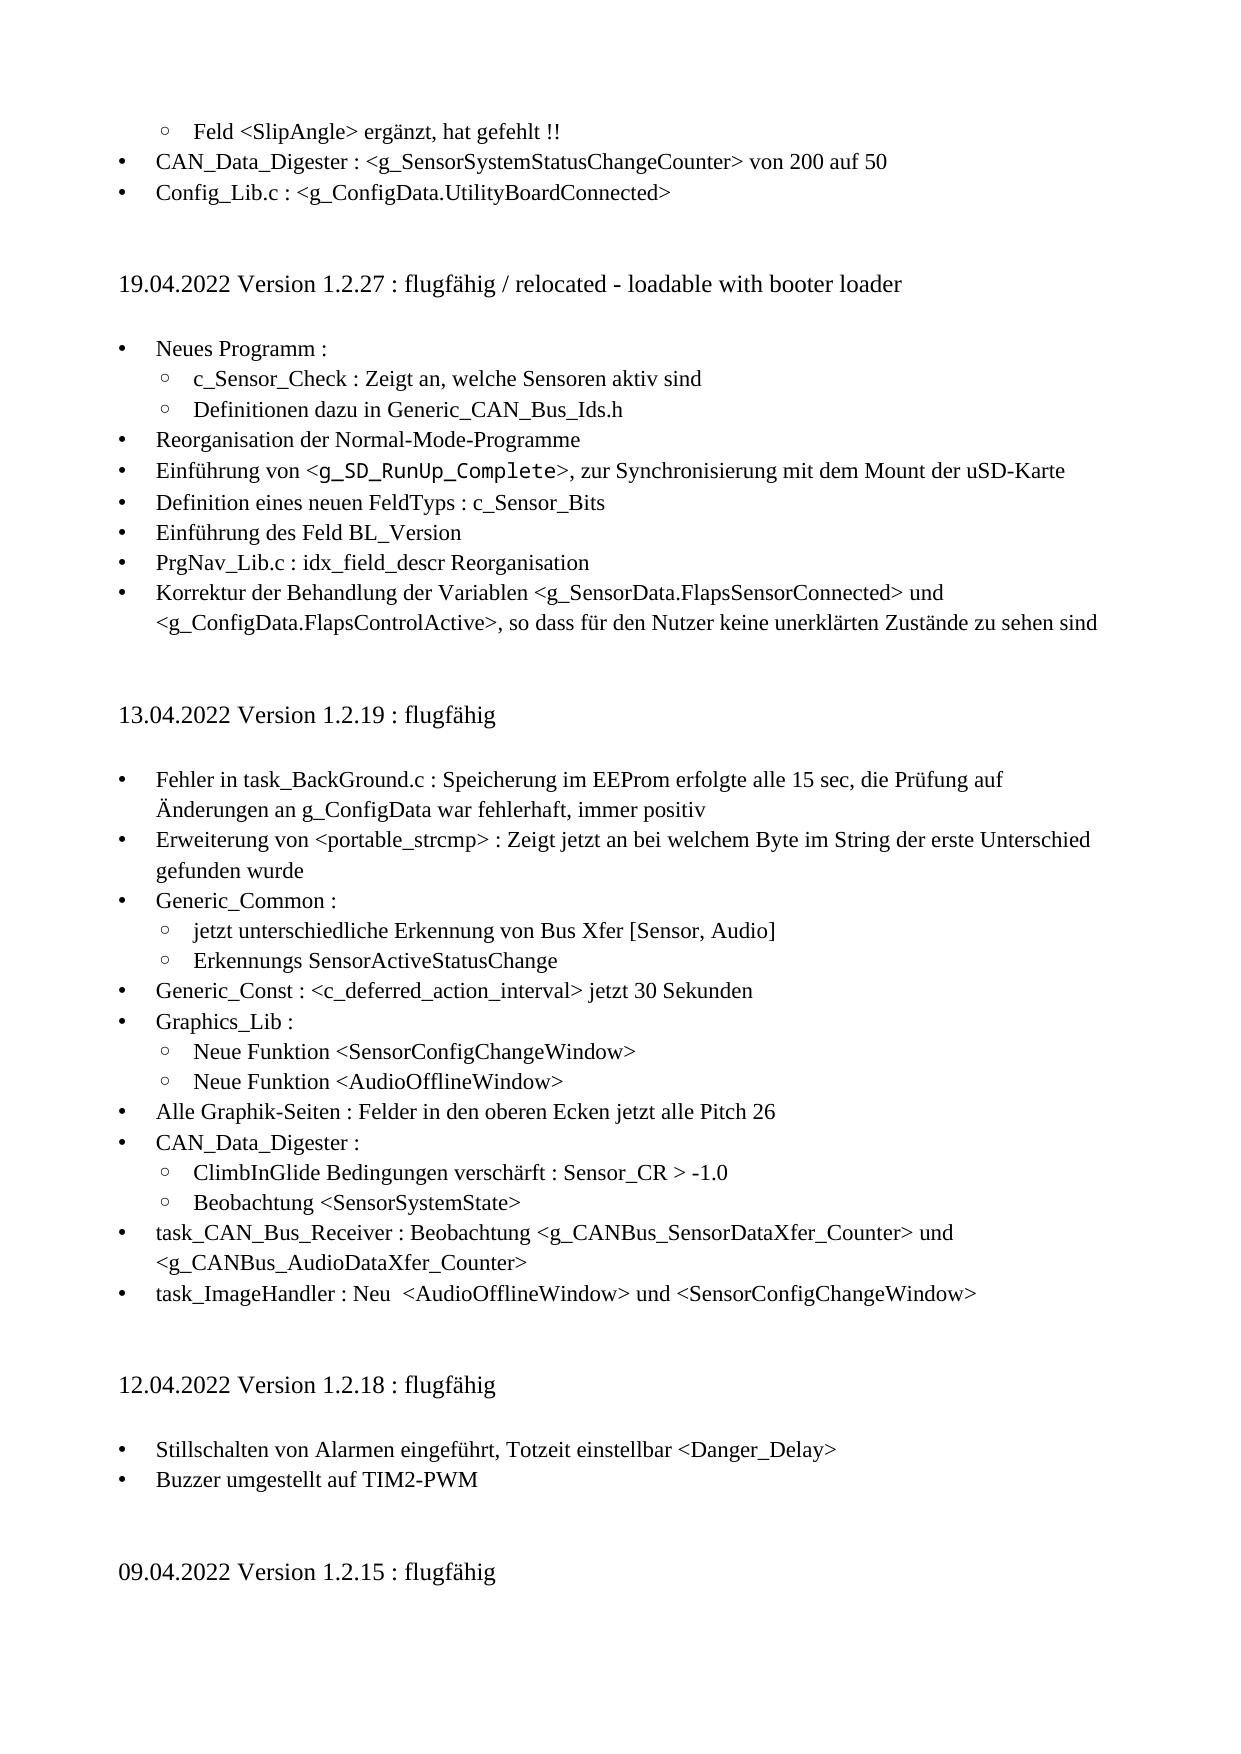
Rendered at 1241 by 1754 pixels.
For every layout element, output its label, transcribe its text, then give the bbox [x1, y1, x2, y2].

list Korrektur der Behandlung der Variablen <g_SensorData.FlapsSensorConnected> und <g_ConfigData.FlapsControlActive>, so dass für den Nutzer keine unerklärten Zustände zu sehen sind [118, 579, 1122, 636]
list Erweiterung von <portable_strcmp> : Zeigt jetzt an bei welchem Byte im String der erste Unterschied gefunden wurde [118, 827, 1122, 883]
text 13.04.2022 Version 1.2.19 : flugfähig [118, 700, 1122, 729]
list PrgNav_Lib.c : idx_field_descr Reorganisation [118, 549, 1122, 575]
list Fehler in task_BackGround.c : Speicherung im EEProm erfolgte alle 15 sec, die Prüfung auf Änderungen an g_ConfigData war fehlerhaft, immer positiv [118, 766, 1122, 823]
list Reorganisation der Normal-Mode-Programme [118, 426, 1122, 452]
list CAN_Data_Digester : <g_SensorSystemStatusChangeCounter> von 200 auf 50 [118, 148, 1122, 175]
list c_Sensor_Check : Zeigt an, welche Sensoren aktiv sind [156, 365, 1122, 392]
list Neue Funktion <AudioOfflineWindow> [156, 1068, 1122, 1094]
list Erkennungs SensorActiveStatusChange [156, 947, 1122, 974]
list Feld <SlipAngle> ergänzt, hat gefehlt !! [156, 118, 1122, 144]
list Beobachtung <SensorSystemState> [156, 1189, 1122, 1215]
list Config_Lib.c : <g_ConfigData.UtilityBoardConnected> [118, 178, 1122, 205]
list Einführung von <g_SD_RunUp_Complete>, zur Synchronisierung mit dem Mount der uSD-Karte [118, 456, 1122, 484]
list Generic_Const : <c_deferred_action_interval> jetzt 30 Sekunden [118, 978, 1122, 1004]
text 19.04.2022 Version 1.2.27 : flugfähig / relocated - loadable with booter loader [118, 269, 1122, 298]
list Definition eines neuen FeldTyps : c_Sensor_Bits [118, 489, 1122, 515]
list Alle Graphik-Seiten : Felder in den oberen Ecken jetzt alle Pitch 26 [118, 1098, 1122, 1125]
list Stillschalten von Alarmen eingeführt, Totzeit einstellbar <Danger_Delay> [118, 1436, 1122, 1463]
list Generic_Common : [118, 887, 1122, 913]
text 09.04.2022 Version 1.2.15 : flugfähig [118, 1557, 1122, 1586]
list task_ImageHandler : Neu <AudioOfflineWindow> und <SensorConfigChangeWindow> [118, 1280, 1122, 1306]
list jetzt unterschiedliche Erkennung von Bus Xfer [Sensor, Audio] [156, 917, 1122, 943]
list CAN_Data_Digester : [118, 1129, 1122, 1155]
list Buzzer umgestellt auf TIM2-PWM [118, 1467, 1122, 1493]
list Definitionen dazu in Generic_CAN_Bus_Ids.h [156, 396, 1122, 422]
text 12.04.2022 Version 1.2.18 : flugfähig [118, 1370, 1122, 1399]
list ClimbInGlide Bedingungen verschärft : Sensor_CR > -1.0 [156, 1159, 1122, 1185]
list Neues Programm : [118, 335, 1122, 362]
list Einführung des Feld BL_Version [118, 519, 1122, 545]
list Neue Funktion <SensorConfigChangeWindow> [156, 1038, 1122, 1064]
list Graphics_Lib : [118, 1008, 1122, 1034]
list task_CAN_Bus_Receiver : Beobachtung <g_CANBus_SensorDataXfer_Counter> und <g_CANBus_AudioDataXfer_Counter> [118, 1219, 1122, 1276]
